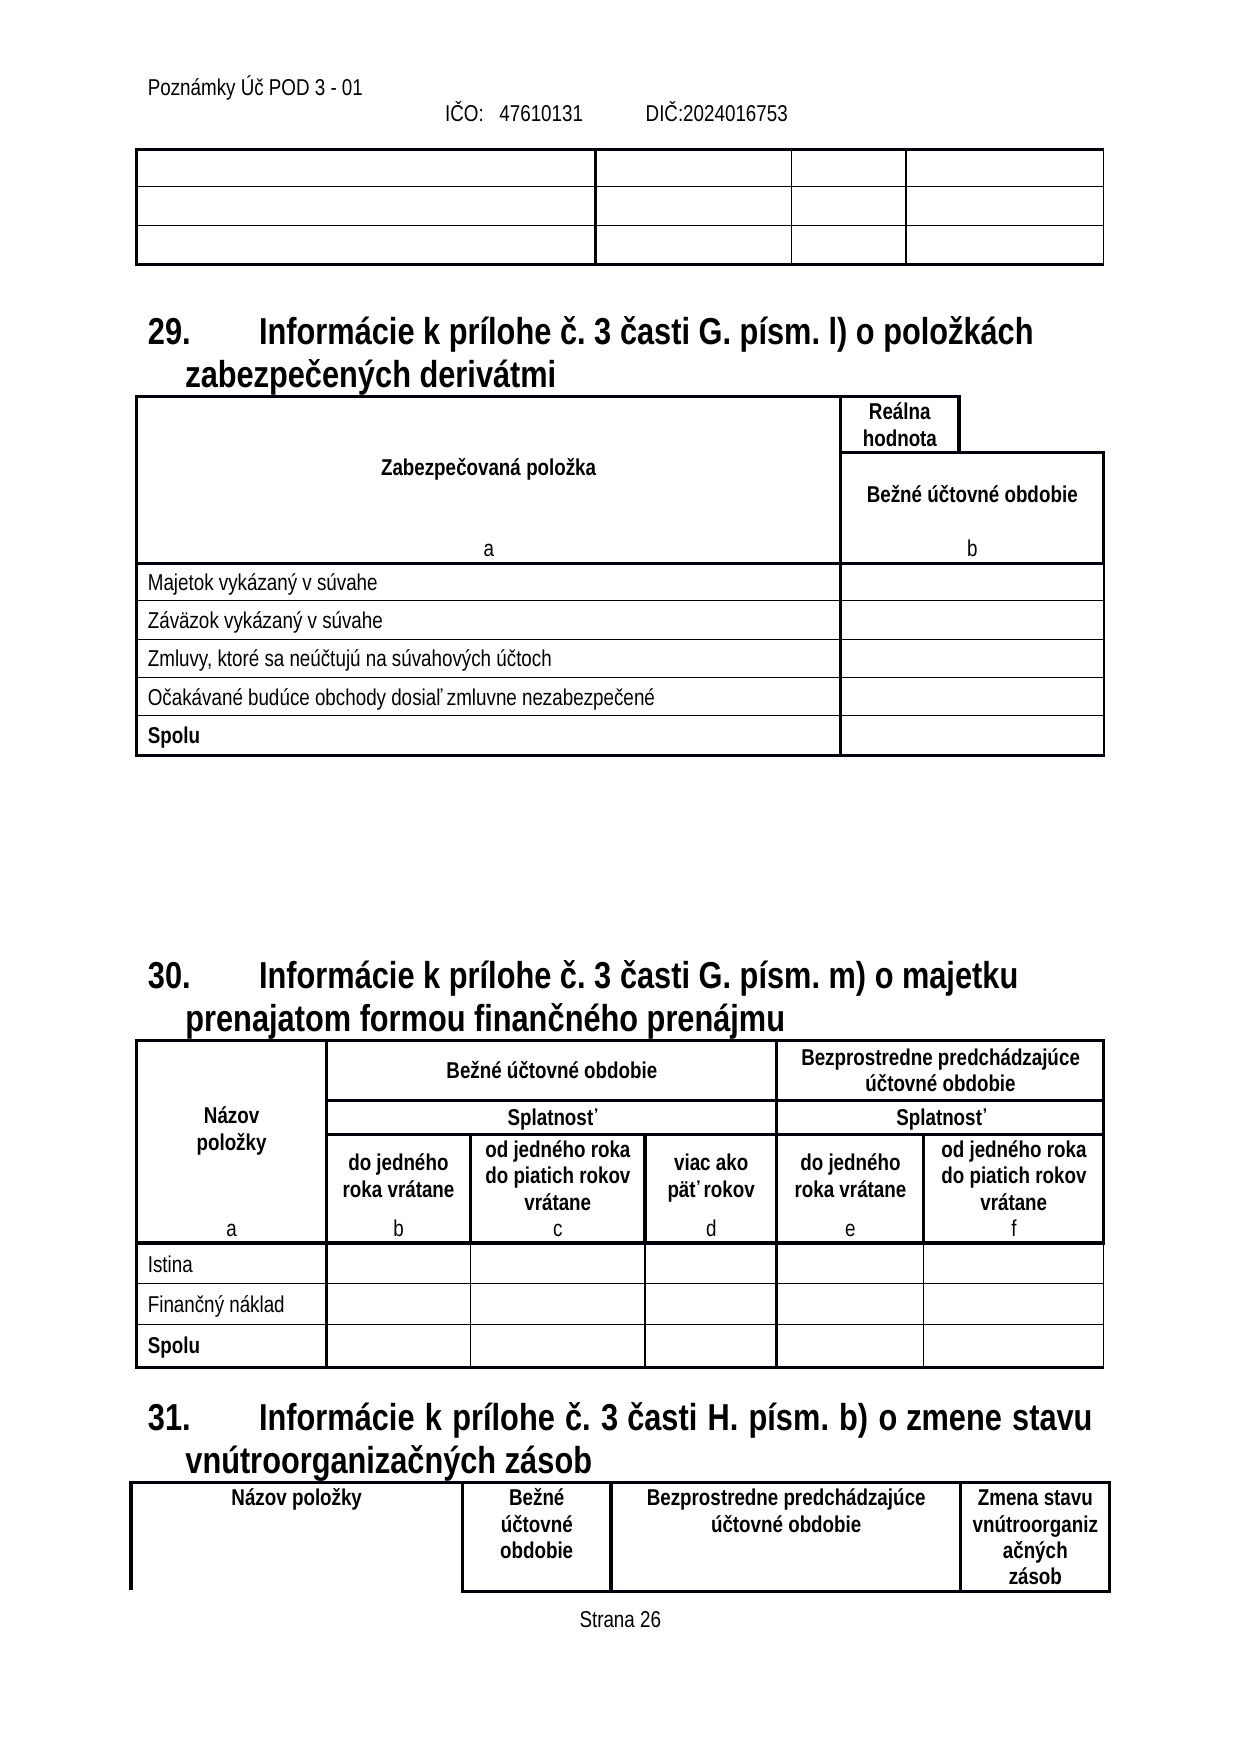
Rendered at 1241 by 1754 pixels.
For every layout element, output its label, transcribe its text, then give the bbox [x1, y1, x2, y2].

table_cell Spolu [138, 1325, 325, 1366]
table_cell Záväzok vykázaný v súvahe [138, 601, 839, 638]
table_header Zmena stavu vnútroorganizačných zásob [962, 1484, 1108, 1589]
table_cell [842, 716, 1103, 754]
table_cell od jedného roka do piatich rokov vrátane [925, 1136, 1102, 1215]
table_cell viac ako päť rokov [647, 1136, 775, 1215]
table_cell Majetok vykázaný v súvahe [138, 565, 839, 600]
table_cell [778, 1325, 923, 1366]
table_cell [471, 1245, 644, 1283]
table_cell od jedného roka do piatich rokov vrátane [472, 1136, 643, 1215]
table_cell [328, 1284, 470, 1324]
list Informácie k prílohe č. 3 časti G. písm. l) o položkách zabezpečených derivátmi [148, 309, 1092, 395]
table_cell [842, 640, 1103, 677]
table_cell [907, 187, 1103, 224]
table_header Bezprostredne predchádzajúce účtovné obdobie [613, 1484, 959, 1589]
table_cell Splatnosť [778, 1102, 1102, 1133]
table_cell [792, 226, 905, 263]
table_cell [646, 1245, 775, 1283]
table_cell [792, 187, 905, 224]
table_cell [597, 151, 791, 186]
table_cell [842, 565, 1103, 600]
table_cell do jedného roka vrátane [328, 1136, 469, 1215]
table_cell [597, 226, 791, 263]
table_cell a [138, 1215, 325, 1241]
table_cell [138, 151, 594, 186]
table_cell [778, 1245, 923, 1283]
table_cell [138, 226, 594, 263]
table_header Bezprostredne predchádzajúce účtovné obdobie [778, 1042, 1102, 1098]
table_cell [471, 1325, 644, 1366]
table_cell [842, 678, 1103, 715]
table_cell Istina [138, 1245, 325, 1283]
table_cell [907, 151, 1103, 186]
table_cell [778, 1284, 923, 1324]
table_cell do jedného roka vrátane [778, 1136, 922, 1215]
table_header Bežné účtovné obdobie [464, 1484, 609, 1589]
table_cell b [842, 535, 1102, 562]
table_cell d [647, 1215, 775, 1241]
table_cell f [925, 1215, 1102, 1241]
table_cell [924, 1284, 1103, 1324]
table_cell e [778, 1215, 922, 1241]
table_cell [646, 1284, 775, 1324]
table_cell b [328, 1215, 469, 1241]
table_cell [328, 1245, 470, 1283]
table_cell [471, 1284, 644, 1324]
list Informácie k prílohe č. 3 časti H. písm. b) o zmene stavu vnútroorganizačných zásob [148, 1395, 1092, 1481]
table_cell [597, 187, 791, 224]
table_cell Splatnosť [328, 1102, 775, 1133]
table_cell Bežné účtovné obdobie [842, 454, 1102, 535]
table_header Zabezpečovaná položka [138, 398, 839, 535]
table_cell [842, 601, 1103, 638]
table_header [961, 395, 1104, 451]
table_cell [646, 1325, 775, 1366]
list Informácie k prílohe č. 3 časti G. písm. m) o majetku prenajatom formou finančného prenájmu [148, 953, 1092, 1039]
table_cell Finančný náklad [138, 1284, 325, 1324]
table_cell [907, 226, 1103, 263]
table_cell [328, 1325, 470, 1366]
table_header Názov položky [138, 1042, 325, 1215]
table_cell Očakávané budúce obchody dosiaľ zmluvne nezabezpečené [138, 678, 839, 715]
table_cell Spolu [138, 716, 839, 754]
table_header Názov položky [133, 1484, 461, 1589]
table_cell [792, 151, 905, 186]
table_cell a [138, 535, 839, 562]
table_header Reálna hodnota [842, 398, 957, 451]
table_cell [924, 1245, 1103, 1283]
table_cell [924, 1325, 1103, 1366]
table_header Bežné účtovné obdobie [328, 1042, 775, 1098]
table_cell [138, 187, 594, 224]
table_cell Zmluvy, ktoré sa neúčtujú na súvahových účtoch [138, 640, 839, 677]
table_cell c [472, 1215, 643, 1241]
